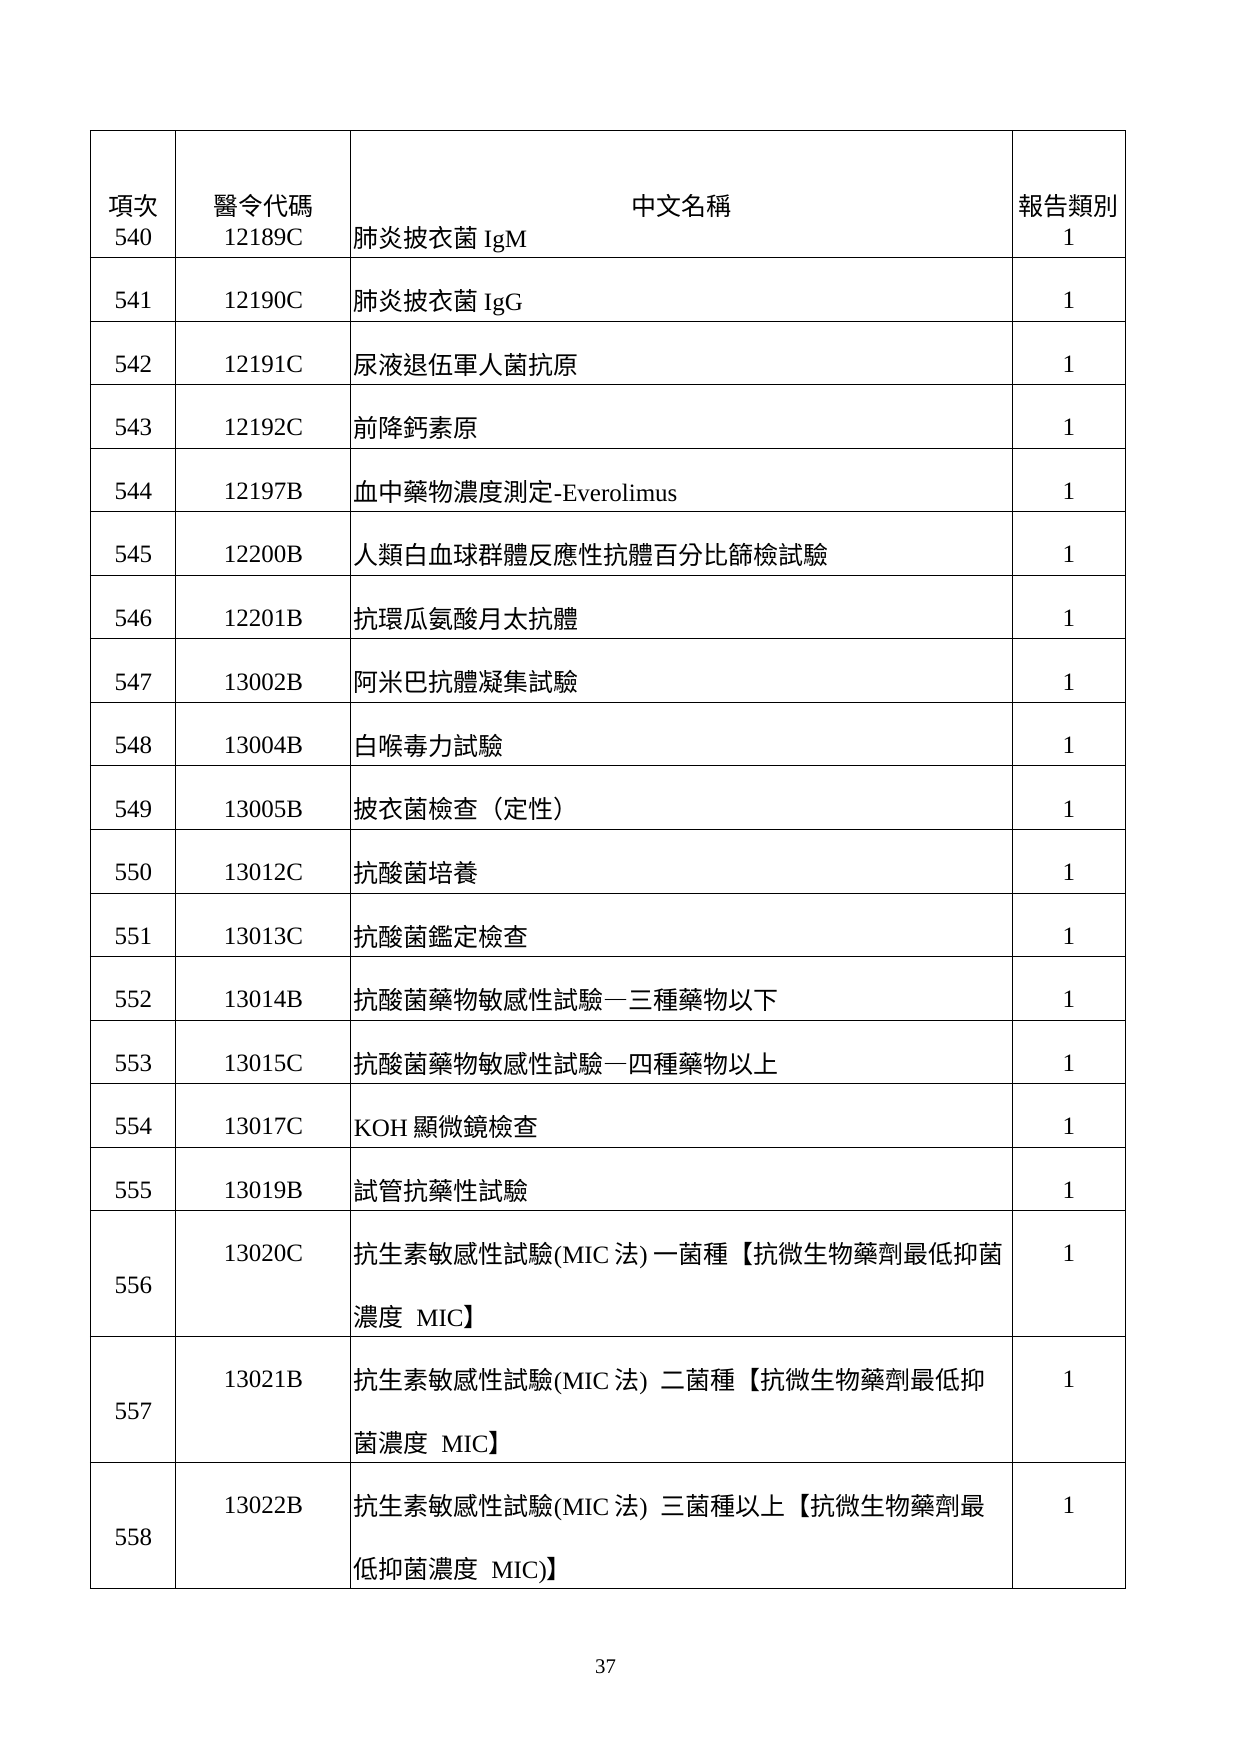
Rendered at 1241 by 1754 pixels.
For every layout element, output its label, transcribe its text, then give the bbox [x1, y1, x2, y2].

table_cell 12200B [176, 512, 350, 575]
table_cell [1126, 1083, 1240, 1147]
table_cell 抗酸菌鑑定檢查 [351, 894, 1012, 956]
table_cell 1 [1013, 449, 1125, 511]
table_cell [1126, 1020, 1240, 1083]
table_header [1013, 131, 1125, 257]
table_cell 抗酸菌藥物敏感性試驗—三種藥物以下 [351, 957, 1012, 1019]
table_cell 13012C [176, 830, 350, 892]
table_cell 558 [91, 1463, 175, 1588]
table_cell 抗生素敏感性試驗(MIC法) 三菌種以上【抗微生物藥劑最低抑菌濃度 MIC)】 [351, 1463, 1012, 1588]
table_header [176, 131, 350, 257]
table_cell [1126, 575, 1240, 638]
table_cell [1126, 511, 1240, 575]
table_cell 1 [1013, 512, 1125, 575]
table_cell 13022B [176, 1463, 350, 1588]
table_cell 尿液退伍軍人菌抗原 [351, 322, 1012, 384]
table_cell 545 [91, 512, 175, 575]
table_cell 1 [1013, 639, 1125, 702]
table_cell 552 [91, 957, 175, 1019]
table_cell 抗酸菌培養 [351, 830, 1012, 892]
table_cell 13015C [176, 1021, 350, 1083]
table_cell 12189C [176, 194, 350, 257]
table_cell 人類白血球群體反應性抗體百分比篩檢試驗 [351, 512, 1012, 575]
table_cell 抗生素敏感性試驗(MIC法) 一菌種【抗微生物藥劑最低抑菌濃度 MIC】 [351, 1211, 1012, 1336]
table_cell 13021B [176, 1337, 350, 1462]
table_cell [1126, 702, 1240, 765]
table_cell [1126, 1336, 1240, 1462]
table_cell 555 [91, 1148, 175, 1210]
table_cell 血中藥物濃度測定-Everolimus [351, 449, 1012, 511]
table_cell 1 [1013, 322, 1125, 384]
table_cell 13014B [176, 957, 350, 1019]
table_cell 1 [1013, 1021, 1125, 1083]
table_cell [1126, 194, 1240, 257]
table_cell 541 [91, 258, 175, 321]
table_cell 554 [91, 1084, 175, 1147]
table_cell 546 [91, 576, 175, 638]
table_cell 12197B [176, 449, 350, 511]
table_cell [1126, 1462, 1240, 1588]
table_cell [1126, 765, 1240, 829]
table_cell 1 [1013, 1084, 1125, 1147]
table_cell 抗酸菌藥物敏感性試驗—四種藥物以上 [351, 1021, 1012, 1083]
table_header [91, 131, 175, 257]
table_cell 1 [1013, 894, 1125, 956]
table_cell 12201B [176, 576, 350, 638]
table_cell 抗生素敏感性試驗(MIC法) 二菌種【抗微生物藥劑最低抑菌濃度 MIC】 [351, 1337, 1012, 1462]
table_cell 549 [91, 766, 175, 829]
table_cell 540 [91, 194, 175, 257]
table_cell 試管抗藥性試驗 [351, 1148, 1012, 1210]
table_cell 12192C [176, 385, 350, 448]
table_cell 1 [1013, 385, 1125, 448]
table_cell 12191C [176, 322, 350, 384]
table_header [1126, 130, 1240, 193]
table_cell 1 [1013, 1463, 1125, 1588]
table_cell [1126, 956, 1240, 1019]
table_cell 553 [91, 1021, 175, 1083]
table_cell 13013C [176, 894, 350, 956]
table_cell 肺炎披衣菌IgG [351, 258, 1012, 321]
table_cell 1 [1013, 1337, 1125, 1462]
table_cell 13020C [176, 1211, 350, 1336]
table_cell 13002B [176, 639, 350, 702]
table_cell 1 [1013, 1211, 1125, 1336]
table_cell 1 [1013, 194, 1125, 257]
table_cell 556 [91, 1211, 175, 1336]
table_cell 548 [91, 703, 175, 765]
table_cell [1126, 448, 1240, 511]
table_cell [1126, 1210, 1240, 1336]
table_cell 547 [91, 639, 175, 702]
table_header [351, 131, 1012, 257]
table_cell 肺炎披衣菌IgM [351, 194, 1012, 257]
table_cell [1126, 1147, 1240, 1210]
table_cell 542 [91, 322, 175, 384]
table_cell 1 [1013, 258, 1125, 321]
table_cell [1126, 638, 1240, 702]
table_cell KOH顯微鏡檢查 [351, 1084, 1012, 1147]
table_cell [1126, 321, 1240, 384]
table_cell 前降鈣素原 [351, 385, 1012, 448]
table_cell 1 [1013, 576, 1125, 638]
table_cell 550 [91, 830, 175, 892]
table_cell 白喉毒力試驗 [351, 703, 1012, 765]
table_cell [1126, 829, 1240, 892]
table_cell 抗環瓜氨酸月太抗體 [351, 576, 1012, 638]
table_cell [1126, 257, 1240, 321]
table_cell 13017C [176, 1084, 350, 1147]
table_cell 551 [91, 894, 175, 956]
table_cell 557 [91, 1337, 175, 1462]
table_cell 1 [1013, 1148, 1125, 1210]
table_cell 13005B [176, 766, 350, 829]
table_cell 1 [1013, 957, 1125, 1019]
table_cell 12190C [176, 258, 350, 321]
table_cell 544 [91, 449, 175, 511]
table_cell 1 [1013, 830, 1125, 892]
table_cell 阿米巴抗體凝集試驗 [351, 639, 1012, 702]
table_cell 披衣菌檢查（定性） [351, 766, 1012, 829]
table_cell 13004B [176, 703, 350, 765]
table_cell 543 [91, 385, 175, 448]
table_cell 13019B [176, 1148, 350, 1210]
table_cell [1126, 384, 1240, 448]
table_cell [1126, 893, 1240, 956]
table_cell 1 [1013, 703, 1125, 765]
table_cell 1 [1013, 766, 1125, 829]
